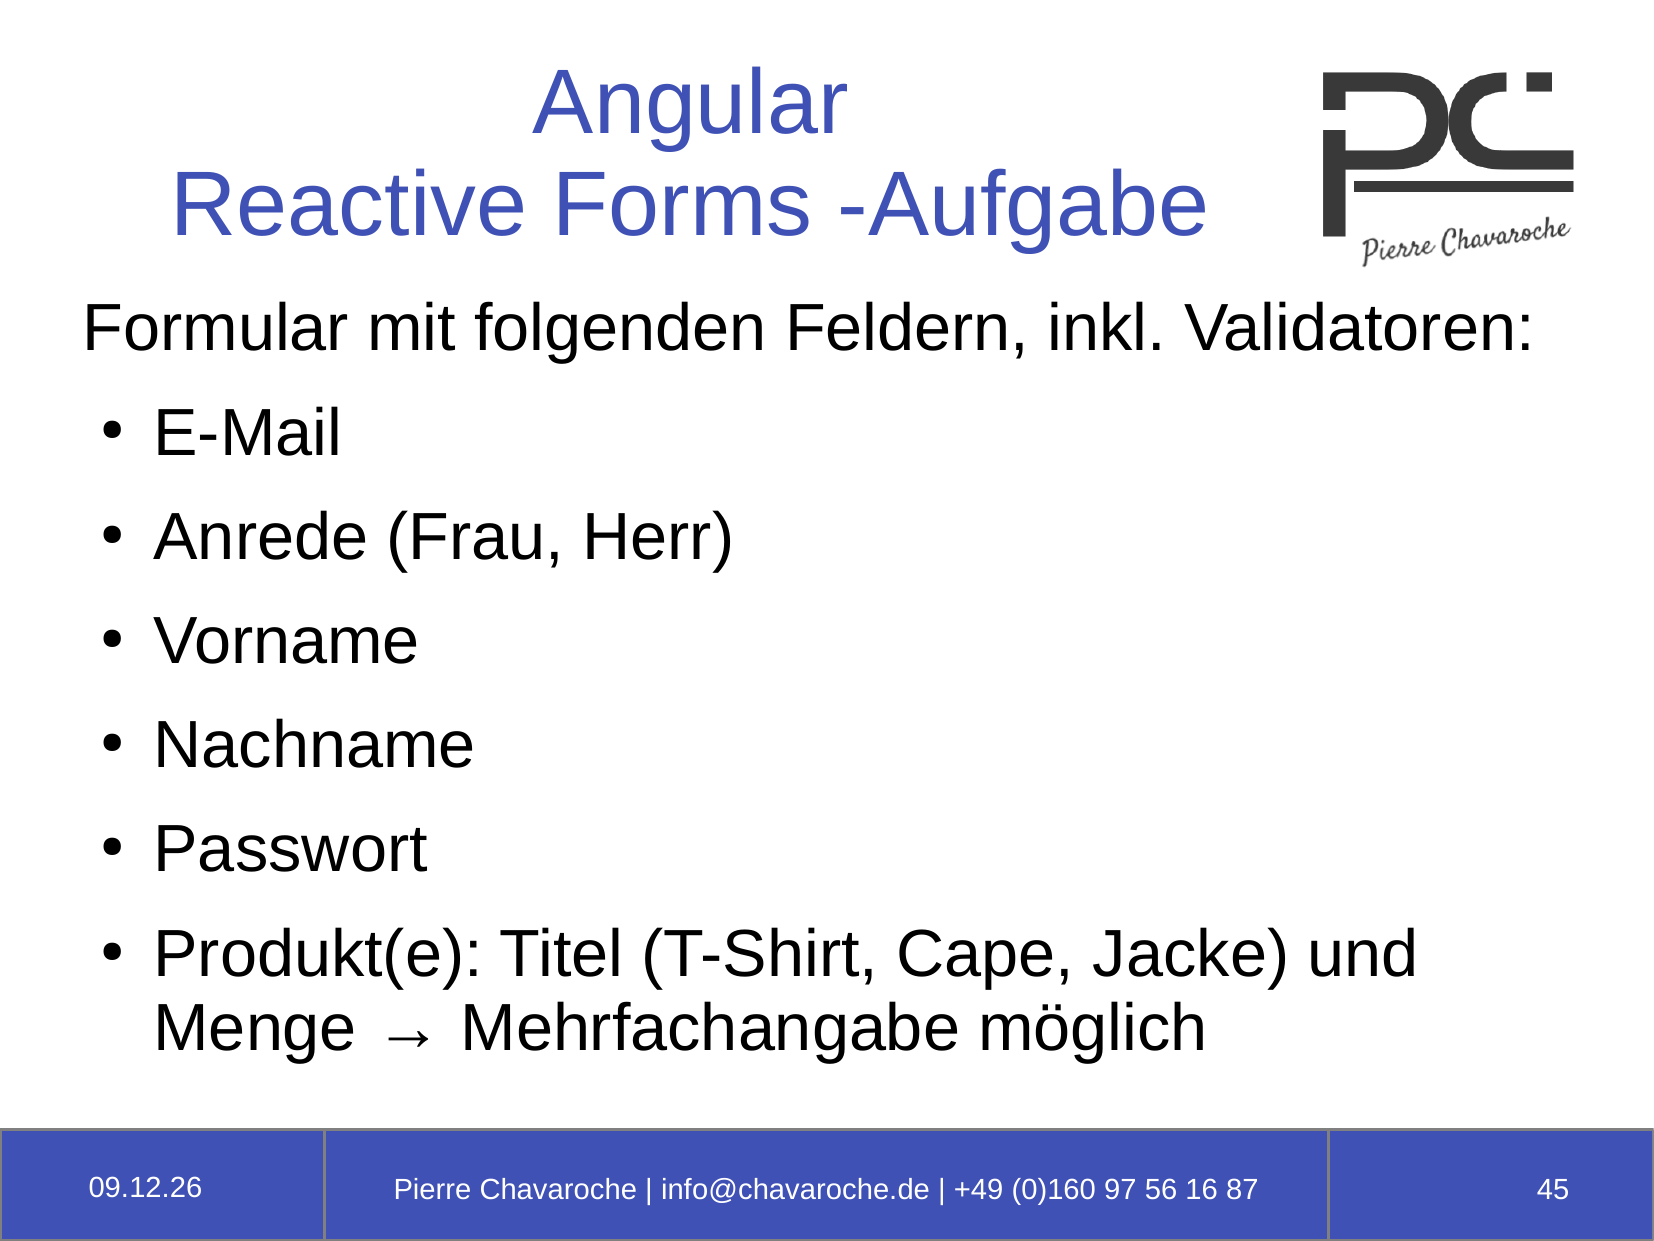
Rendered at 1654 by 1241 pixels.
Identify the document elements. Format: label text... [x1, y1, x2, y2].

title Angular Reactive Forms -Aufgabe [82, 49, 1300, 257]
picture [1307, 29, 1589, 311]
list Formular mit folgenden Feldern, inkl. Validatoren: E-Mail Anrede (Frau, Herr) Vorname Nachname Passwort Produkt(e): Titel (T-Shirt, Cape, Jacke) und Menge → Mehrfachangabe möglich [82, 290, 1571, 1109]
